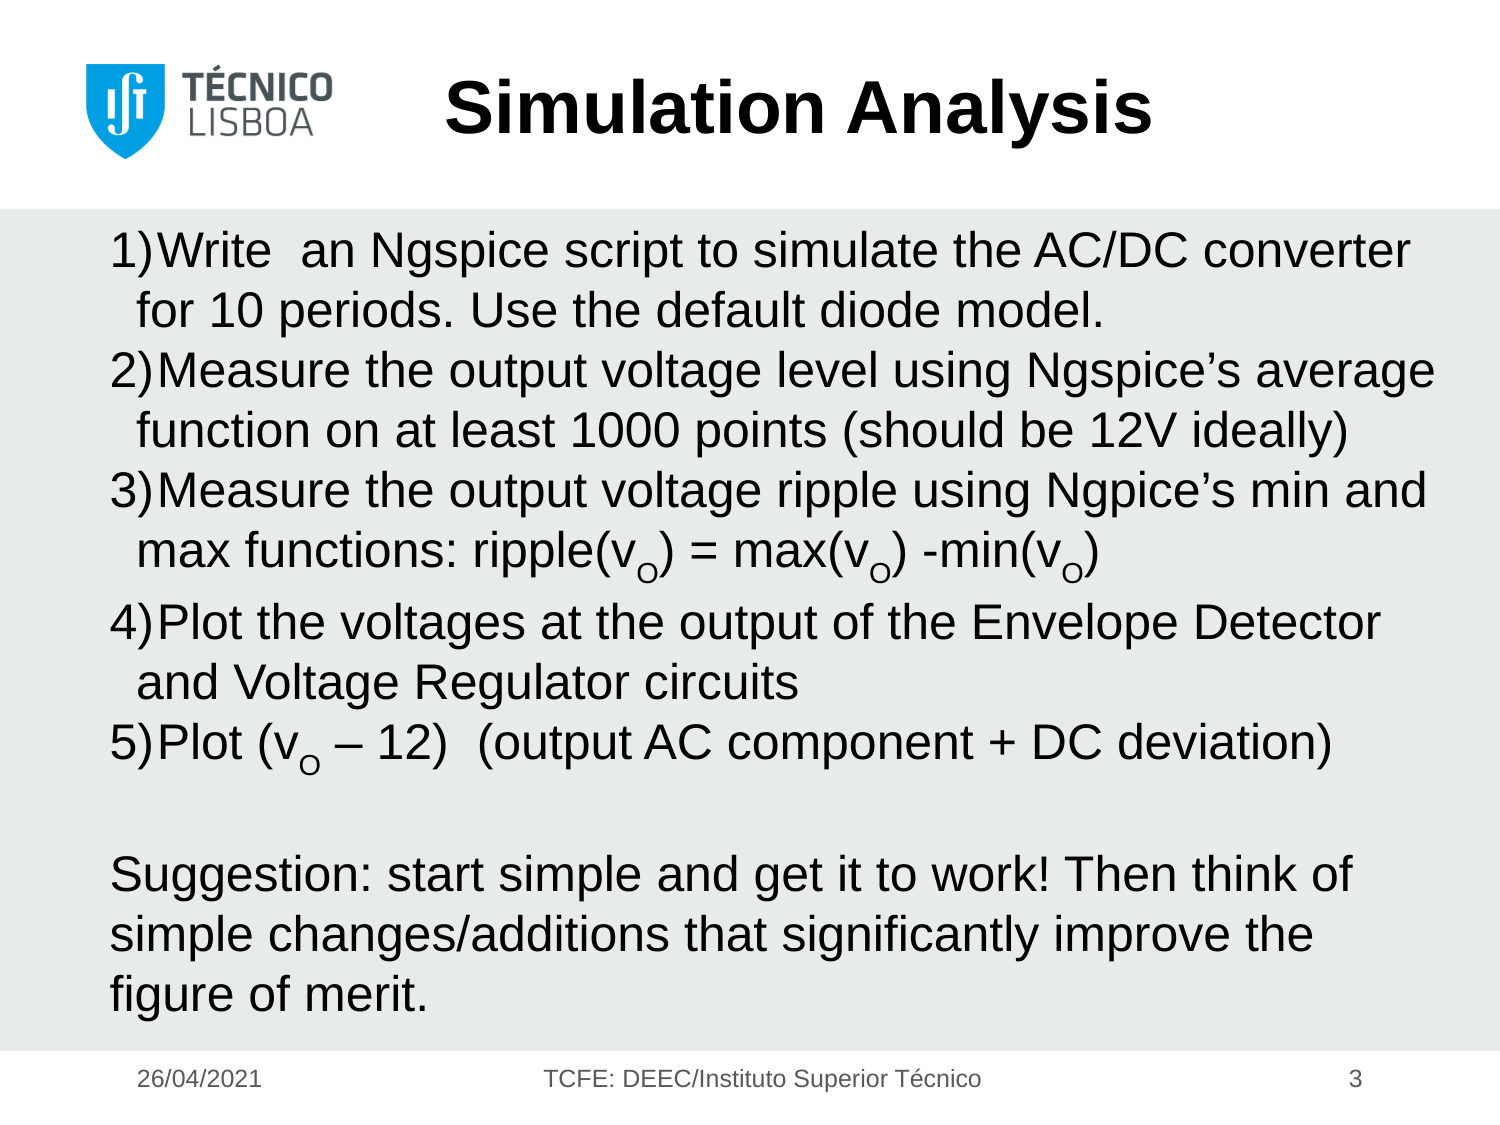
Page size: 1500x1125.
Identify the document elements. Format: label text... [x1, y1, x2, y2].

list Write an Ngspice script to simulate the AC/DC converter for 10 periods. Use the default diode model. Measure the output voltage level using Ngspice’s average function on at least 1000 points (should be 12V ideally) Measure the output voltage ripple using Ngpice’s min and max functions: ripple(vO) = max(vO) -min(vO) Plot the voltages at the output of the Envelope Detector and Voltage Regulator circuits Plot (vO – 12) (output AC component + DC deviation) Suggestion: start simple and get it to work! Then think of simple changes/additions that significantly improve the figure of merit. [94, 210, 1455, 1054]
picture [0, 0, 1500, 1125]
title Simulation Analysis [430, 32, 1461, 176]
